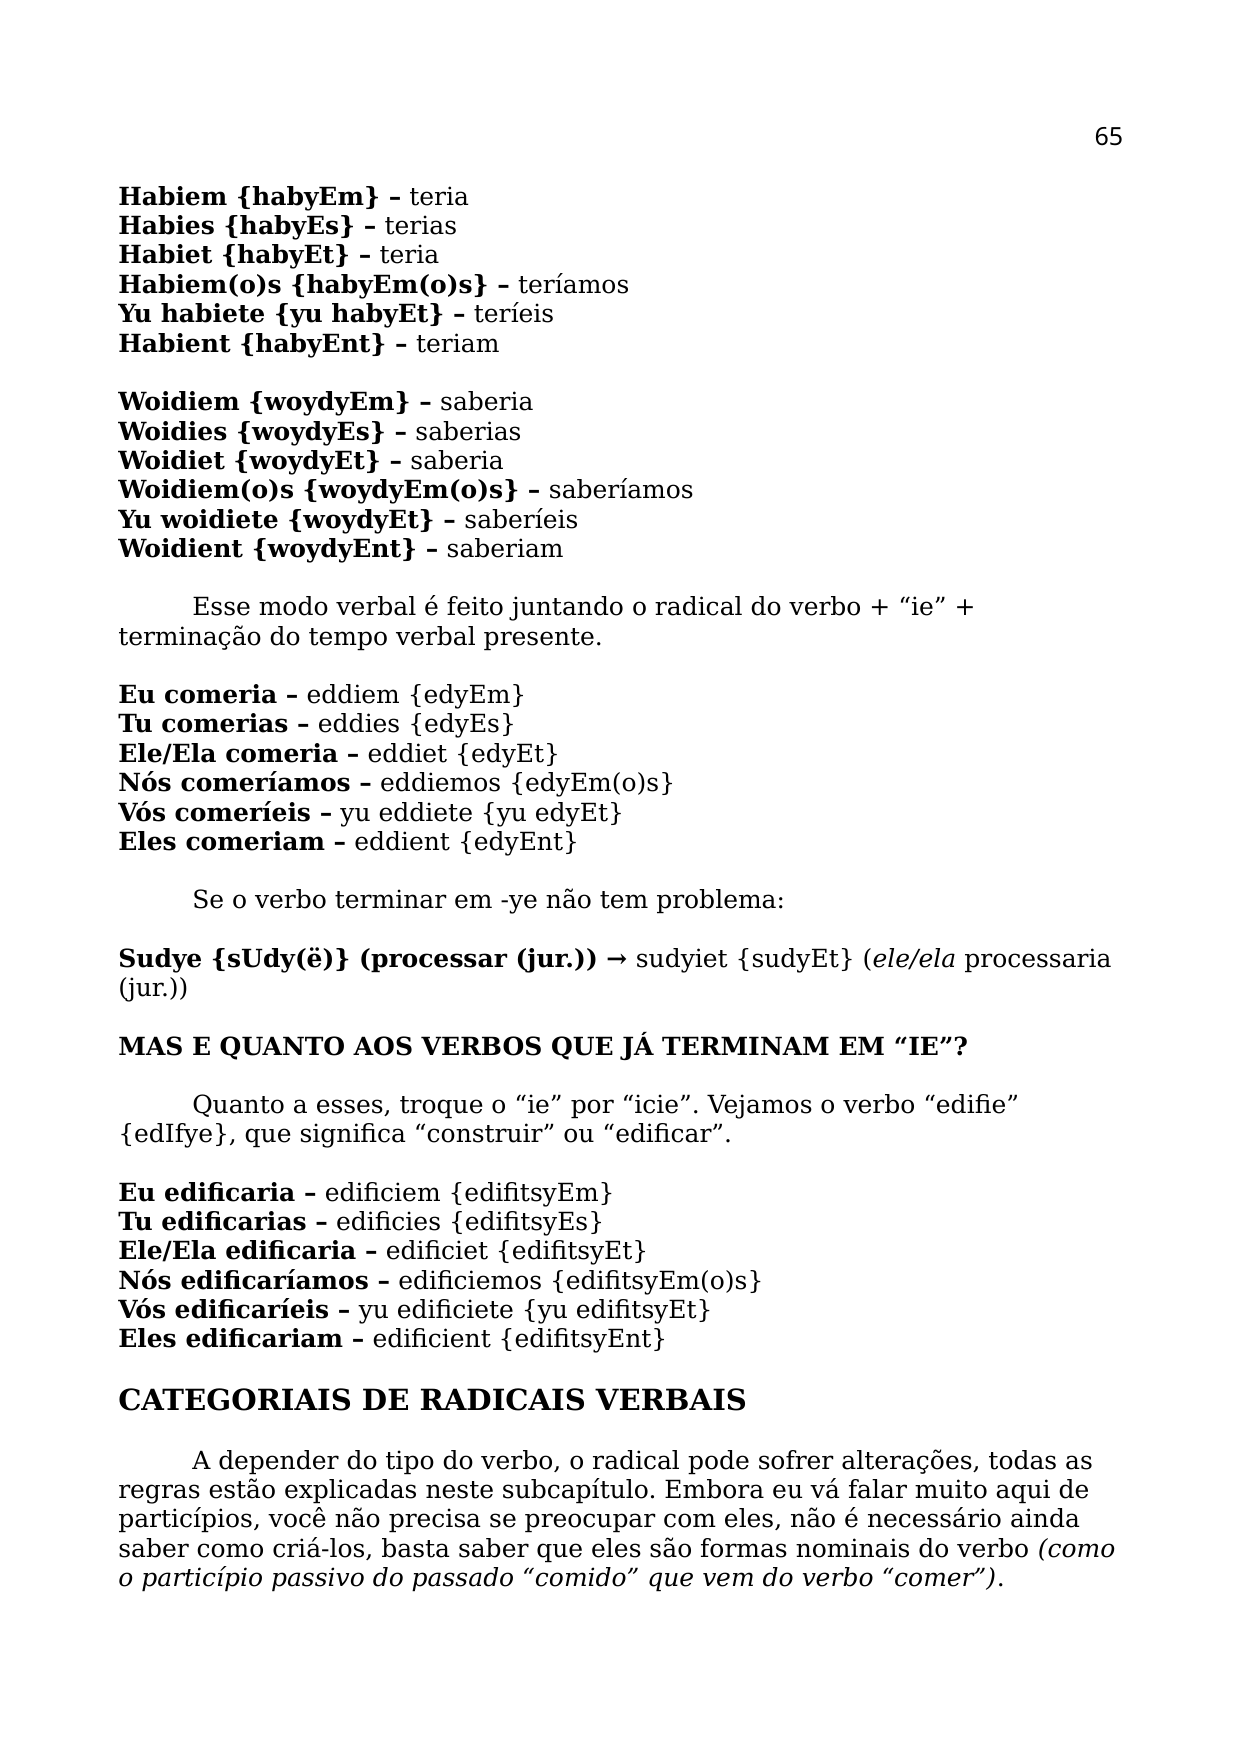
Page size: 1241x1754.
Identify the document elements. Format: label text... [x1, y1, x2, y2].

text Tu edificarias – edificies {edifitsyEs} [118, 1207, 1123, 1236]
text Woidient {woydyEnt} – saberiam [118, 534, 1123, 563]
text Nós comeríamos – eddiemos {edyEm(o)s} [118, 768, 1123, 797]
text Woidiet {woydyEt} – saberia [118, 446, 1123, 475]
subtitle CATEGORIAIS DE RADICAIS VERBAIS [118, 1383, 1123, 1417]
text Yu woidiete {woydyEt} – saberíeis [118, 504, 1123, 534]
text Yu habiete {yu habyEt} – teríeis [118, 299, 1123, 328]
text Vós edificaríeis – yu edificiete {yu edifitsyEt} [118, 1295, 1123, 1324]
text Ele/Ela comeria – eddiet {edyEt} [118, 739, 1123, 768]
text Habiem {habyEm} – teria [118, 182, 1123, 211]
text Se o verbo terminar em -ye não tem problema: [118, 885, 1123, 914]
text Habiet {habyEt} – teria [118, 240, 1123, 270]
text Esse modo verbal é feito juntando o radical do verbo + “ie” + terminação do tempo verbal presente. [118, 592, 1123, 651]
text Quanto a esses, troque o “ie” por “icie”. Vejamos o verbo “edifie” {edIfye}, que significa “construir” ou “edificar”. [118, 1090, 1123, 1148]
text Habiem(o)s {habyEm(o)s} – teríamos [118, 270, 1123, 299]
text Habient {habyEnt} – teriam [118, 328, 1123, 358]
text Habies {habyEs} – terias [118, 211, 1123, 240]
text Eu comeria – eddiem {edyEm} [118, 680, 1123, 709]
text Tu comerias – eddies {edyEs} [118, 709, 1123, 739]
text Eles edificariam – edificient {edifitsyEnt} [118, 1324, 1123, 1354]
text Nós edificaríamos – edificiemos {edifitsyEm(o)s} [118, 1266, 1123, 1295]
text Woidies {woydyEs} – saberias [118, 416, 1123, 446]
text Eles comeriam – eddient {edyEnt} [118, 827, 1123, 856]
text Sudye {sUdy(ë)} (processar (jur.)) → sudyiet {sudyEt} (ele/ela processaria (jur.)) [118, 944, 1123, 1002]
text Vós comeríeis – yu eddiete {yu edyEt} [118, 797, 1123, 827]
text Woidiem(o)s {woydyEm(o)s} – saberíamos [118, 475, 1123, 504]
text Woidiem {woydyEm} – saberia [118, 387, 1123, 416]
text Ele/Ela edificaria – edificiet {edifitsyEt} [118, 1236, 1123, 1266]
text Eu edificaria – edificiem {edifitsyEm} [118, 1177, 1123, 1207]
subtitle MAS E QUANTO AOS VERBOS QUE JÁ TERMINAM EM “IE”? [118, 1031, 1123, 1061]
text A depender do tipo do verbo, o radical pode sofrer alterações, todas as regras estão explicadas neste subcapítulo. Embora eu vá falar muito aqui de particípios, você não precisa se preocupar com eles, não é necessário ainda saber como criá-los, basta saber que eles são formas nominais do verbo (como o particípio passivo do passado “comido” que vem do verbo “comer”). [118, 1446, 1123, 1592]
